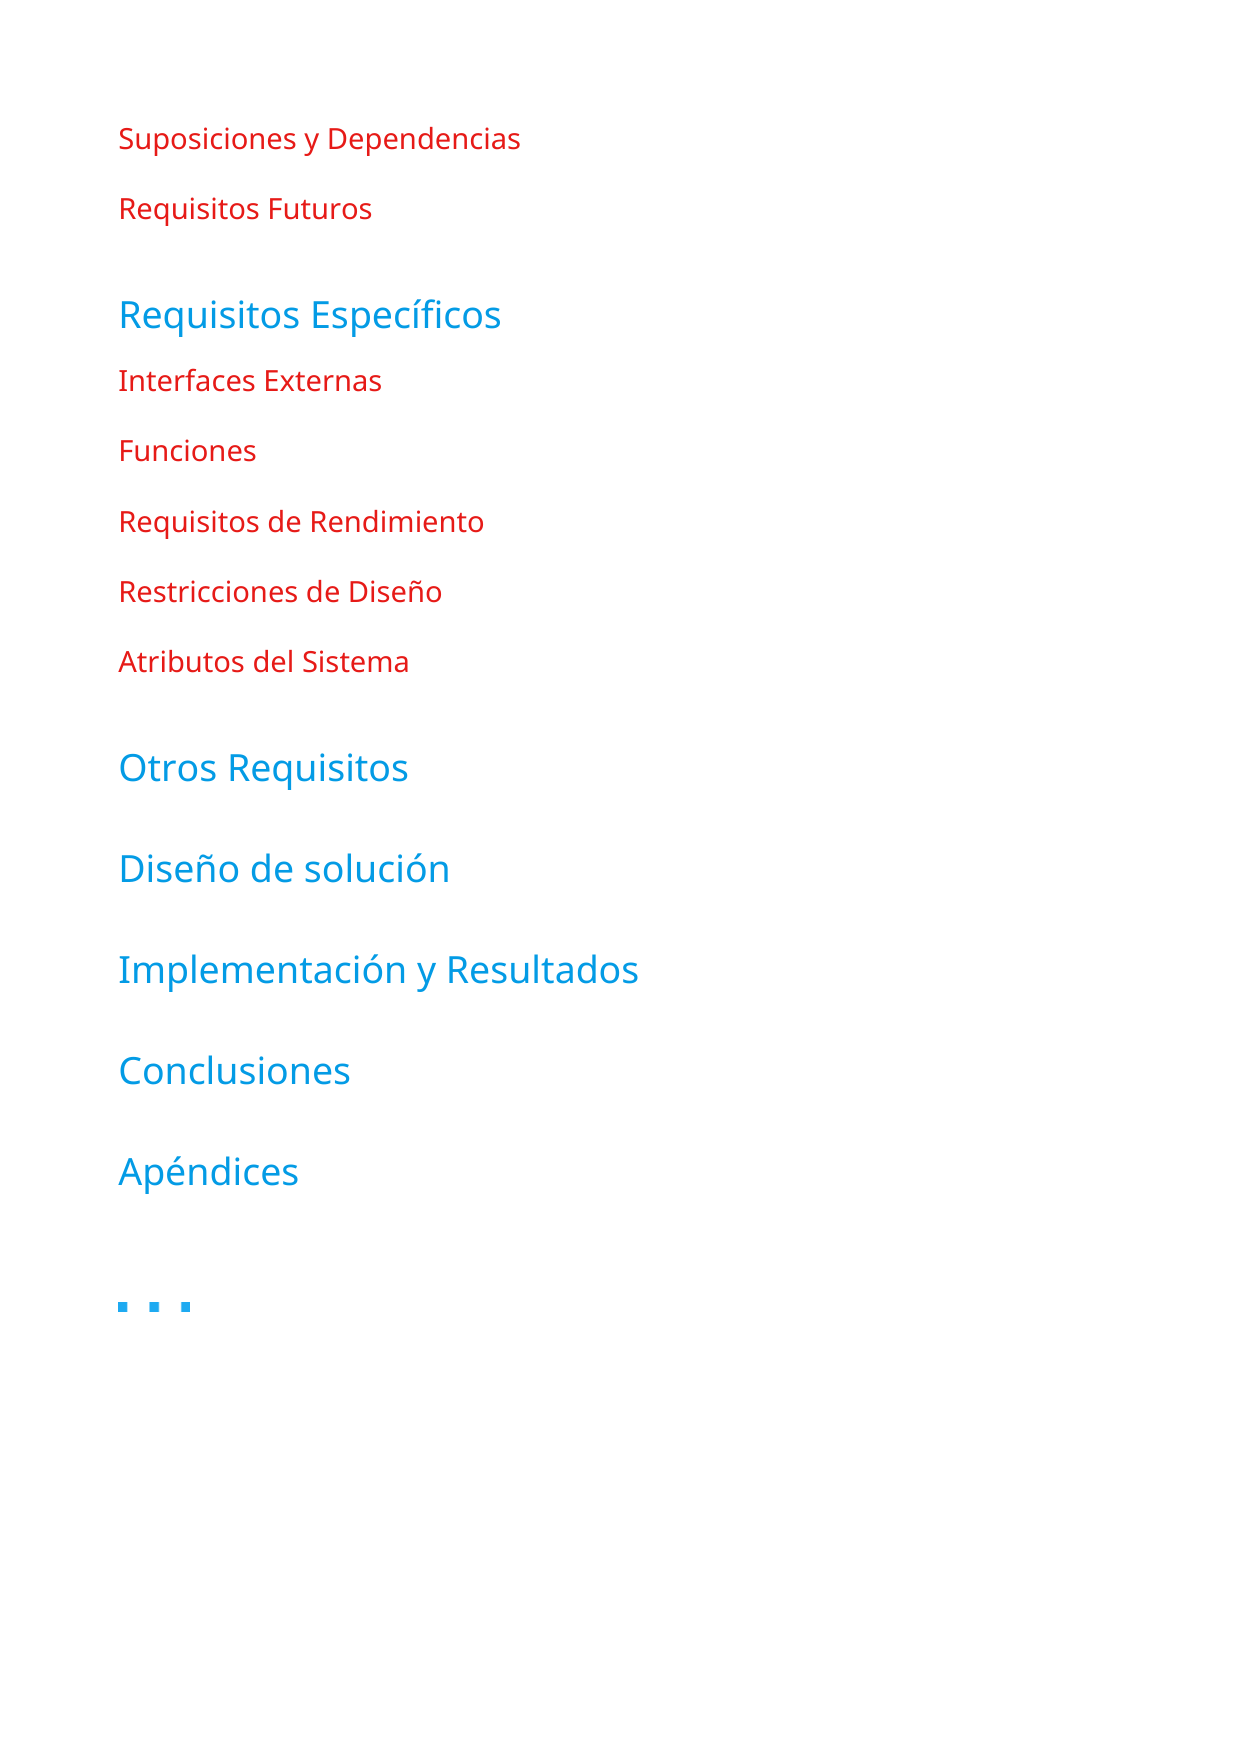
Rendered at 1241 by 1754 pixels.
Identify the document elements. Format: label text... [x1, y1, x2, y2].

text Restricciones de Diseño [118, 571, 1122, 611]
text Otros Requisitos [118, 741, 1122, 792]
text Requisitos Futuros [118, 188, 1122, 228]
text Diseño de solución [118, 842, 1122, 893]
text Requisitos Específicos [118, 288, 1122, 339]
text Funciones [118, 430, 1122, 470]
text Implementación y Resultados [118, 943, 1122, 994]
text Conclusiones [118, 1044, 1122, 1095]
text Suposiciones y Dependencias [118, 118, 1122, 158]
text Atributos del Sistema [118, 642, 1122, 681]
text Requisitos de Rendimiento [118, 501, 1122, 541]
text Apéndices [118, 1145, 1122, 1196]
text Interfaces Externas [118, 360, 1122, 400]
